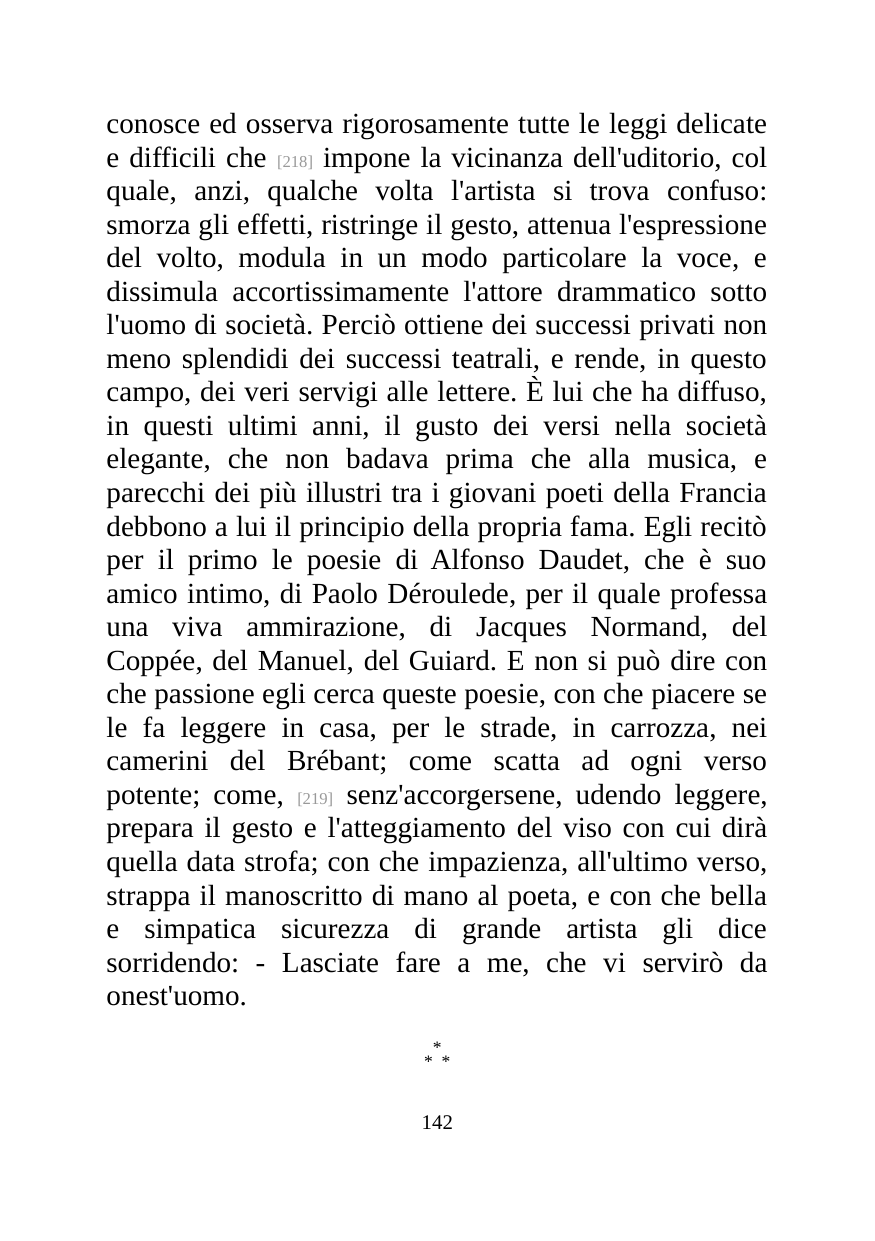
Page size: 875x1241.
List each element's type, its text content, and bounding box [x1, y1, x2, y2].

text conosce ed osserva rigorosamente tutte le leggi delicate e difficili che [218] impone la vicinanza dell'uditorio, col quale, anzi, qualche volta l'artista si trova confuso: smorza gli effetti, ristringe il gesto, attenua l'espressione del volto, modula in un modo particolare la voce, e dissimula accortissimamente l'attore drammatico sotto l'uomo di società. Perciò ottiene dei successi privati non meno splendidi dei successi teatrali, e rende, in questo campo, dei veri servigi alle lettere. È lui che ha diffuso, in questi ultimi anni, il gusto dei versi nella società elegante, che non badava prima che alla musica, e parecchi dei più illustri tra i giovani poeti della Francia debbono a lui il principio della propria fama. Egli recitò per il primo le poesie di Alfonso Daudet, che è suo amico intimo, di Paolo Déroulede, per il quale professa una viva ammirazione, di Jacques Normand, del Coppée, del Manuel, del Guiard. E non si può dire con che passione egli cerca queste poesie, con che piacere se le fa leggere in casa, per le strade, in carrozza, nei camerini del Brébant; come scatta ad ogni verso potente; come, [219] senz'accorgersene, udendo leggere, prepara il gesto e l'atteggiamento del viso con cui dirà quella data strofa; con che impazienza, all'ultimo verso, strappa il manoscritto di mano al poeta, e con che bella e simpatica sicurezza di grande artista gli dice sorridendo: - Lasciate fare a me, che vi servirò da onest'uomo. [106, 106, 768, 1012]
text *** [106, 1037, 768, 1072]
